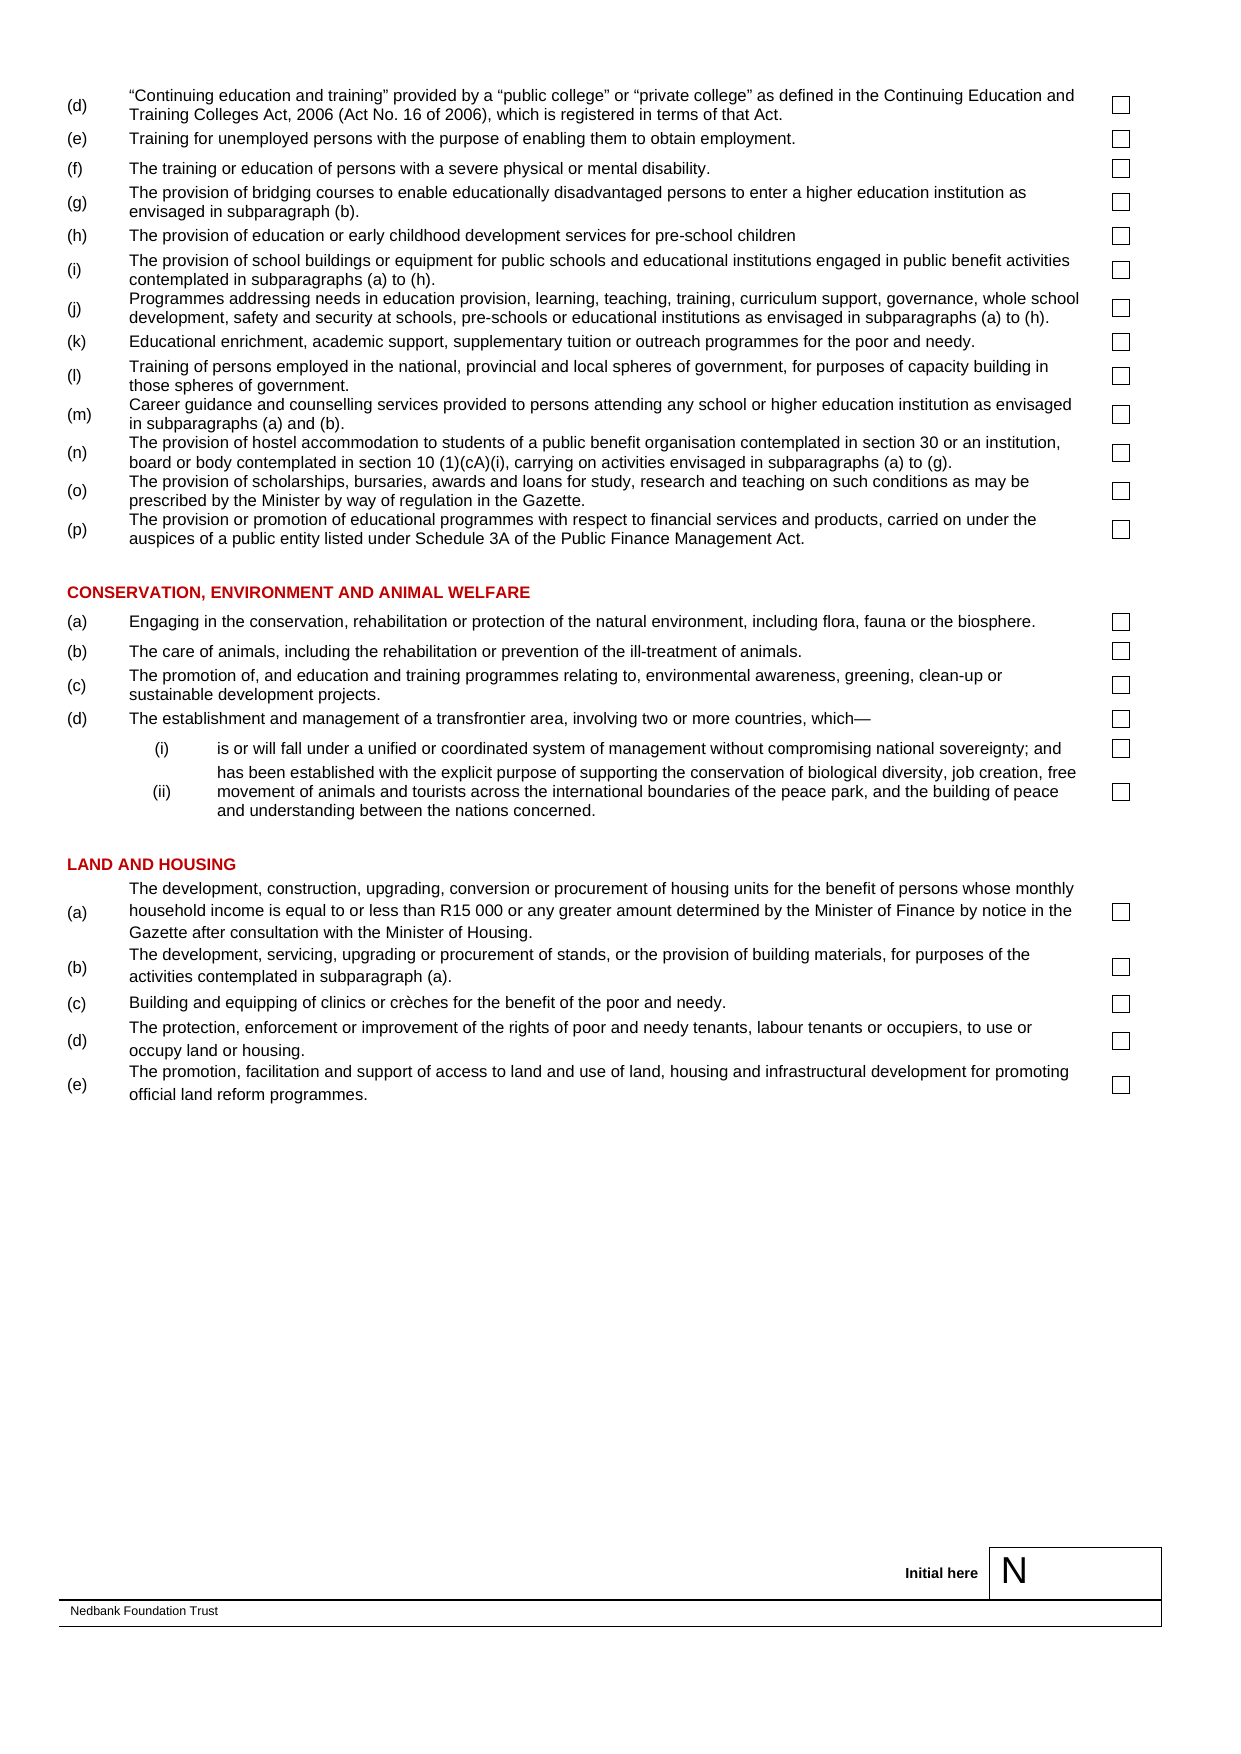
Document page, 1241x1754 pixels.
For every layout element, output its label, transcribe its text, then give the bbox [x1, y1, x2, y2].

table_cell [1100, 472, 1178, 510]
table_cell (c) [56, 989, 118, 1018]
table_cell [1100, 607, 1178, 636]
table_cell (c) [56, 666, 118, 704]
table_cell Initial here [59, 1547, 989, 1598]
table_cell Engaging in the conservation, rehabilitation or protection of the natural environment, including flora, fauna or the biosphere. [118, 607, 1100, 636]
table_cell (a) [56, 607, 118, 636]
table_cell [1100, 763, 1178, 820]
table_cell The development, servicing, upgrading or procurement of stands, or the provision of building materials, for purposes of the activities contemplated in subparagraph (a). [118, 945, 1100, 989]
table_cell (a) [56, 879, 118, 945]
table_cell (n) [56, 433, 118, 472]
table_cell “Continuing education and training” provided by a “public college” or “private college” as defined in the Continuing Education and Training Colleges Act, 2006 (Act No. 16 of 2006), which is registered in terms of that Act. [118, 86, 1100, 124]
table_cell (i) [118, 734, 206, 763]
table_cell [1162, 1599, 1178, 1626]
table_cell Building and equipping of clinics or crèches for the benefit of the poor and needy. [118, 989, 1100, 1018]
table_cell CONSERVATION, ENVIRONMENT AND ANIMAL WELFARE [56, 578, 1178, 607]
table_cell (l) [56, 357, 118, 395]
table_cell (e) [56, 124, 118, 153]
table_cell [1100, 666, 1178, 704]
table_cell LAND AND HOUSING [56, 850, 1178, 879]
table_cell [118, 820, 1100, 850]
table_cell [1100, 251, 1178, 289]
table_cell [1100, 124, 1178, 153]
table_cell [56, 548, 118, 578]
table_cell [1100, 704, 1178, 733]
table_cell [1100, 945, 1178, 989]
table_cell The provision of hostel accommodation to students of a public benefit organisation contemplated in section 30 or an institution, board or body contemplated in section 10 (1)(cA)(i), carrying on activities envisaged in subparagraphs (a) to (g). [118, 433, 1100, 472]
table_cell (d) [56, 704, 118, 733]
table_cell [118, 1106, 1100, 1547]
table_cell is or will fall under a unified or coordinated system of management without compromising national sovereignty; and [206, 734, 1100, 763]
table_cell Programmes addressing needs in education provision, learning, teaching, training, curriculum support, governance, whole school development, safety and security at schools, pre-schools or educational institutions as envisaged in subparagraphs (a) to (h). [118, 289, 1100, 327]
table_cell The protection, enforcement or improvement of the rights of poor and needy tenants, labour tenants or occupiers, to use or occupy land or housing. [118, 1018, 1100, 1062]
table_cell The provision of school buildings or equipment for public schools and educational institutions engaged in public benefit activities contemplated in subparagraphs (a) to (h). [118, 251, 1100, 289]
table_cell The development, construction, upgrading, conversion or procurement of housing units for the benefit of persons whose monthly household income is equal to or less than R15 000 or any greater amount determined by the Minister of Finance by notice in the Gazette after consultation with the Minister of Housing. [118, 879, 1100, 945]
table_cell (f) [56, 154, 118, 183]
table_cell [1100, 183, 1178, 221]
table_cell has been established with the explicit purpose of supporting the conservation of biological diversity, job creation, free movement of animals and tourists across the international boundaries of the peace park, and the building of peace and understanding between the nations concerned. [206, 763, 1100, 820]
table_cell (b) [56, 945, 118, 989]
table_cell [1100, 636, 1178, 666]
table_cell The promotion, facilitation and support of access to land and use of land, housing and infrastructural development for promoting official land reform programmes. [118, 1062, 1100, 1106]
table_cell [1100, 221, 1178, 251]
table_cell (p) [56, 510, 118, 548]
table_cell The provision or promotion of educational programmes with respect to financial services and products, carried on under the auspices of a public entity listed under Schedule 3A of the Public Finance Management Act. [118, 510, 1100, 548]
table_cell [1100, 989, 1178, 1018]
table_cell N [990, 1548, 1161, 1598]
table_cell [1100, 395, 1178, 433]
table_cell (k) [56, 327, 118, 357]
table_cell (i) [56, 251, 118, 289]
table_cell Training of persons employed in the national, provincial and local spheres of government, for purposes of capacity building in those spheres of government. [118, 357, 1100, 395]
table_cell The care of animals, including the rehabilitation or prevention of the ill-treatment of animals. [118, 636, 1100, 666]
table_cell (e) [56, 1062, 118, 1106]
table_cell The training or education of persons with a severe physical or mental disability. [118, 154, 1100, 183]
table_cell [1100, 327, 1178, 357]
table_cell [1162, 1547, 1178, 1598]
table_cell (d) [56, 86, 118, 124]
table_cell [1100, 154, 1178, 183]
table_cell The provision of education or early childhood development services for pre-school children [118, 221, 1100, 251]
table_cell [1100, 86, 1178, 124]
table_cell The establishment and management of a transfrontier area, involving two or more countries, which— [118, 704, 1100, 733]
table_cell (d) [56, 1018, 118, 1062]
table_cell [1100, 357, 1178, 395]
table_cell [56, 763, 118, 820]
table_cell [1100, 1106, 1178, 1547]
table_cell [1100, 289, 1178, 327]
table_cell [56, 734, 118, 763]
table_cell [56, 1106, 118, 1547]
table_cell (h) [56, 221, 118, 251]
table_cell (g) [56, 183, 118, 221]
table_cell Nedbank Foundation Trust [59, 1601, 1161, 1626]
table_cell [1100, 548, 1178, 578]
table_cell The promotion of, and education and training programmes relating to, environmental awareness, greening, clean-up or sustainable development projects. [118, 666, 1100, 704]
table_cell [1100, 1018, 1178, 1062]
table_cell Educational enrichment, academic support, supplementary tuition or outreach programmes for the poor and needy. [118, 327, 1100, 357]
table_cell (m) [56, 395, 118, 433]
table_cell [1100, 879, 1178, 945]
table_cell [1100, 734, 1178, 763]
table_cell [1100, 1062, 1178, 1106]
table_cell Training for unemployed persons with the purpose of enabling them to obtain employment. [118, 124, 1100, 153]
table_cell [1100, 510, 1178, 548]
table_cell [1100, 820, 1178, 850]
table_cell Career guidance and counselling services provided to persons attending any school or higher education institution as envisaged in subparagraphs (a) and (b). [118, 395, 1100, 433]
table_cell The provision of bridging courses to enable educationally disadvantaged persons to enter a higher education institution as envisaged in subparagraph (b). [118, 183, 1100, 221]
table_cell The provision of scholarships, bursaries, awards and loans for study, research and teaching on such conditions as may be prescribed by the Minister by way of regulation in the Gazette. [118, 472, 1100, 510]
table_cell [1100, 433, 1178, 472]
table_cell [118, 548, 1100, 578]
table_cell (ii) [118, 763, 206, 820]
table_cell (b) [56, 636, 118, 666]
table_cell [56, 820, 118, 850]
table_cell (j) [56, 289, 118, 327]
table_cell (o) [56, 472, 118, 510]
